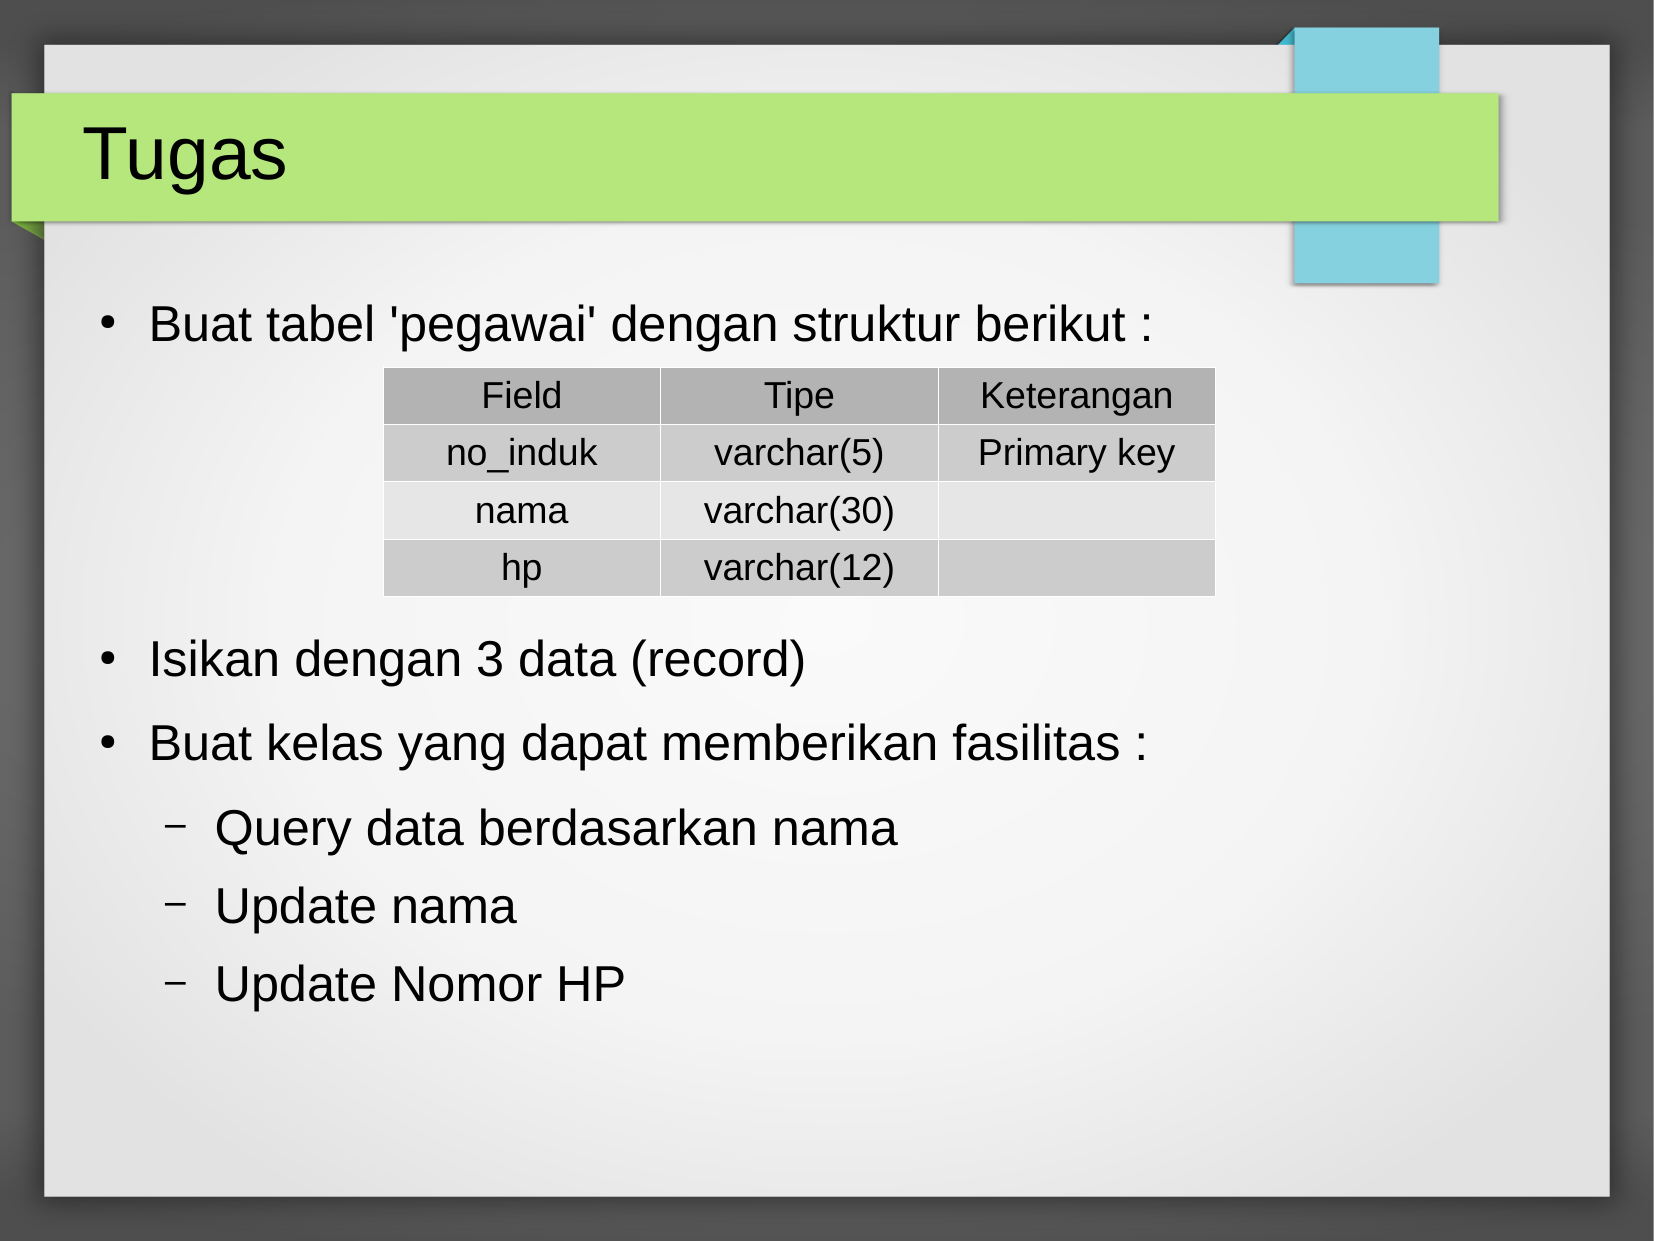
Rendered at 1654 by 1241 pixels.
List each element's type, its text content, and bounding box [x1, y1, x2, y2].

table_cell [939, 482, 1215, 539]
table_cell varchar(5) [661, 425, 938, 481]
table_cell Primary key [939, 425, 1215, 481]
table_header Keterangan [939, 368, 1215, 424]
table_cell hp [384, 540, 660, 596]
table_cell varchar(30) [661, 482, 938, 539]
list Buat tabel 'pegawai' dengan struktur berikut : Isikan dengan 3 data (record) Buat kelas yang dapat memberikan fasilitas : Query data berdasarkan nama Update nama Update Nomor HP [82, 295, 1571, 1015]
table_cell nama [384, 482, 660, 539]
table_cell varchar(12) [661, 540, 938, 596]
table_cell no_induk [384, 425, 660, 481]
table_header Field [384, 368, 660, 424]
picture [0, 0, 1654, 1241]
table_cell [939, 540, 1215, 596]
title Tugas [82, 94, 1264, 213]
table_header Tipe [661, 368, 938, 424]
